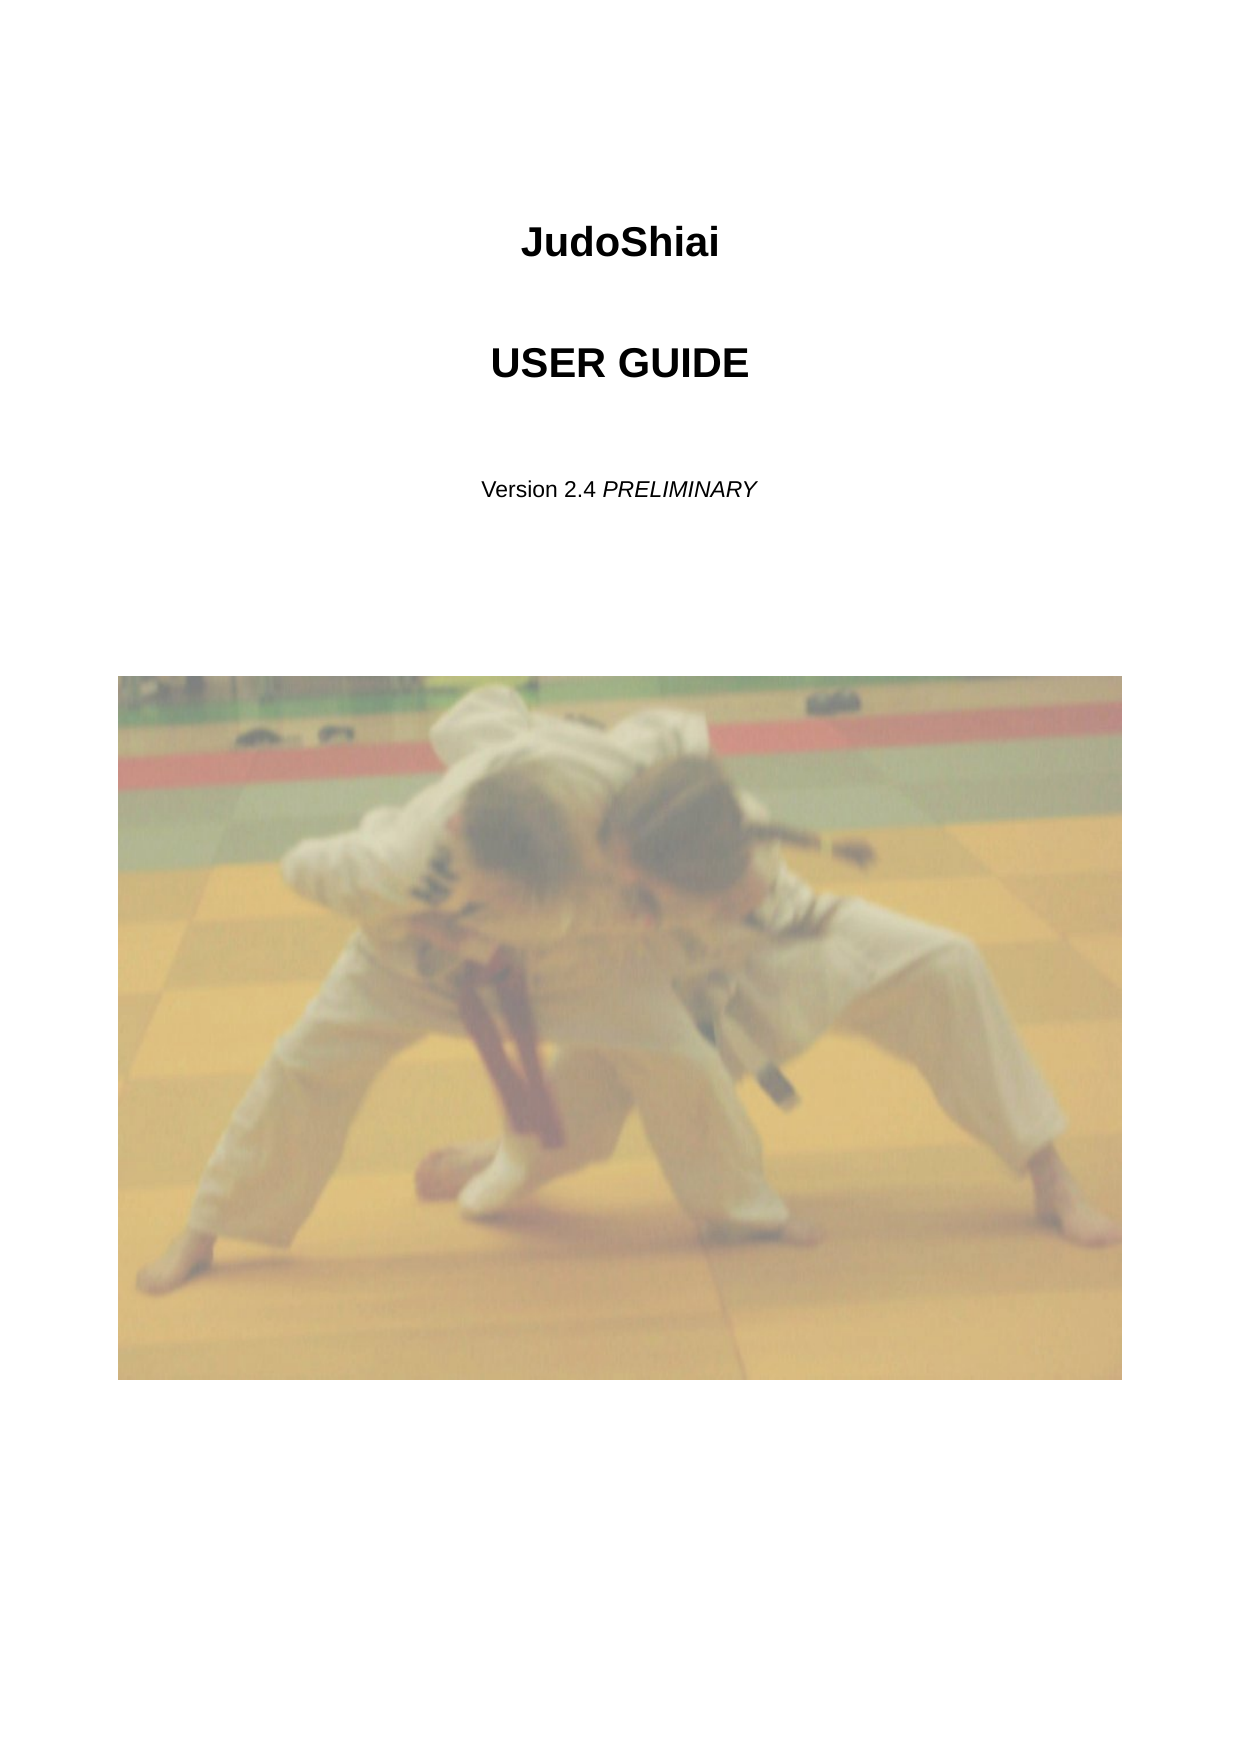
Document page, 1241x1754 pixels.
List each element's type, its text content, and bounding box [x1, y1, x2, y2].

picture [118, 676, 1122, 1380]
text Version 2.4 PRELIMINARY [118, 476, 1122, 503]
text USER GUIDE [118, 338, 1122, 386]
text JudoShiai [118, 217, 1122, 265]
